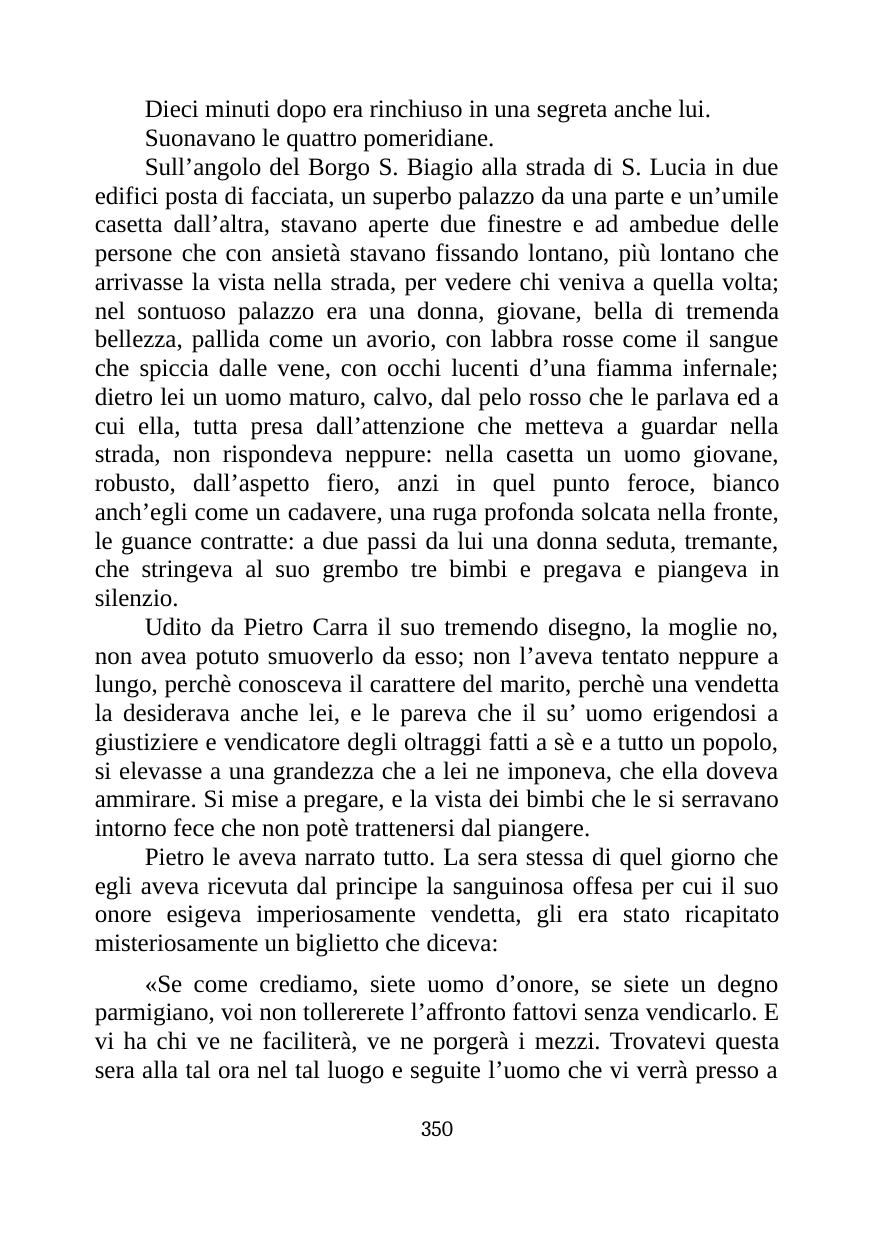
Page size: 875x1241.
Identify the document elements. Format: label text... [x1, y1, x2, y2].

text Udito da Pietro Carra il suo tremendo disegno, la moglie no, non avea potuto smuoverlo da esso; non l’aveva tentato neppure a lungo, perchè conosceva il carattere del marito, perchè una vendetta la desiderava anche lei, e le pareva che il su’ uomo erigendosi a giustiziere e vendicatore degli oltraggi fatti a sè e a tutto un popolo, si elevasse a una grandezza che a lei ne imponeva, che ella doveva ammirare. Si mise a pregare, e la vista dei bimbi che le si serravano intorno fece che non potè trattenersi dal piangere. [94, 612, 779, 842]
text Pietro le aveva narrato tutto. La sera stessa di quel giorno che egli aveva ricevuta dal principe la sanguinosa offesa per cui il suo onore esigeva imperiosamente vendetta, gli era stato ricapitato misteriosamente un biglietto che diceva: [94, 842, 779, 957]
text Suonavano le quattro pomeridiane. [94, 123, 779, 152]
text «Se come crediamo, siete uomo d’onore, se siete un degno parmigiano, voi non tollererete l’affronto fattovi senza vendicarlo. E vi ha chi ve ne faciliterà, ve ne porgerà i mezzi. Trovatevi questa sera alla tal ora nel tal luogo e seguite l’uomo che vi verrà presso a [94, 969, 779, 1084]
text Sull’angolo del Borgo S. Biagio alla strada di S. Lucia in due edifici posta di facciata, un superbo palazzo da una parte e un’umile casetta dall’altra, stavano aperte due finestre e ad ambedue delle persone che con ansietà stavano fissando lontano, più lontano che arrivasse la vista nella strada, per vedere chi veniva a quella volta; nel sontuoso palazzo era una donna, giovane, bella di tremenda bellezza, pallida come un avorio, con labbra rosse come il sangue che spiccia dalle vene, con occhi lucenti d’una fiamma infernale; dietro lei un uomo maturo, calvo, dal pelo rosso che le parlava ed a cui ella, tutta presa dall’attenzione che metteva a guardar nella strada, non rispondeva neppure: nella casetta un uomo giovane, robusto, dall’aspetto fiero, anzi in quel punto feroce, bianco anch’egli come un cadavere, una ruga profonda solcata nella fronte, le guance contratte: a due passi da lui una donna seduta, tremante, che stringeva al suo grembo tre bimbi e pregava e piangeva in silenzio. [94, 152, 779, 612]
text Dieci minuti dopo era rinchiuso in una segreta anche lui. [94, 94, 779, 123]
